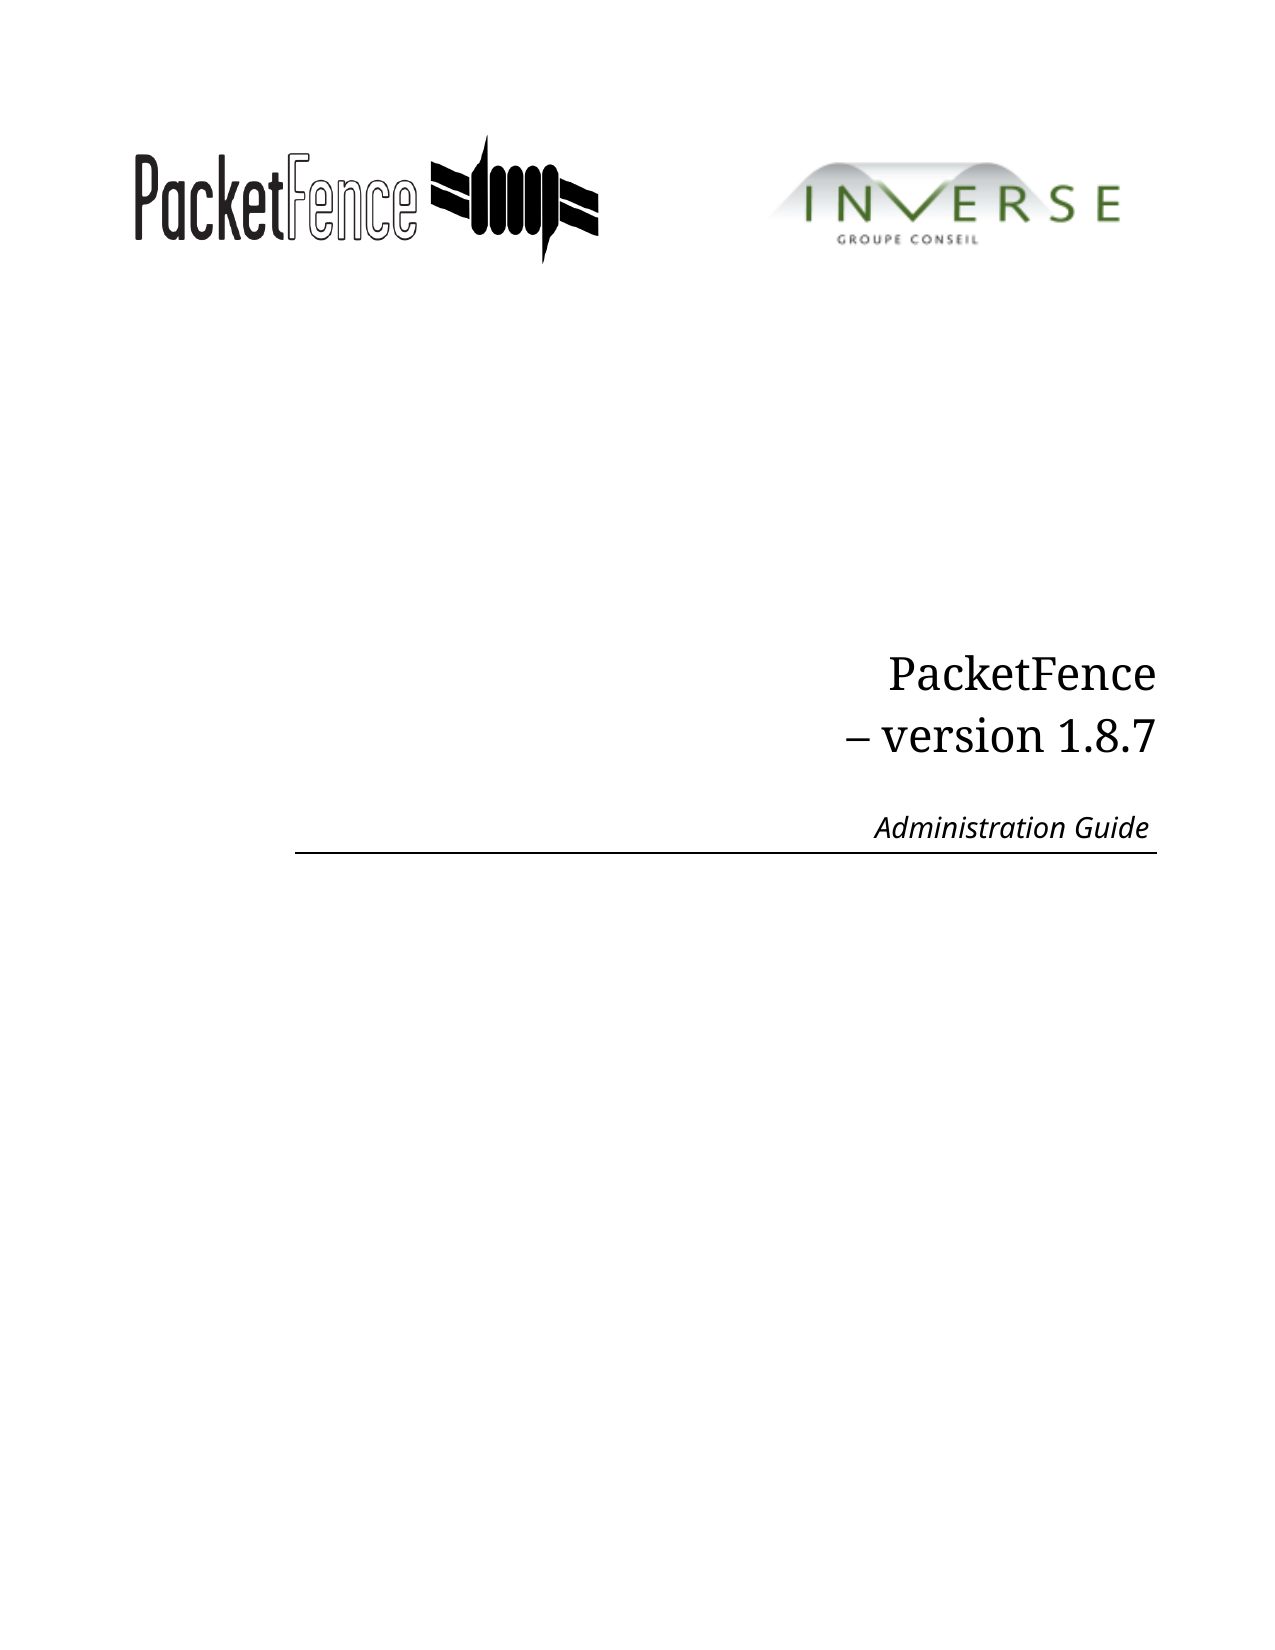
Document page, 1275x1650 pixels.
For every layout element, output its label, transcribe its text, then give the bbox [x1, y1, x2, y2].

subtitle Administration Guide [295, 803, 1157, 852]
picture [728, 118, 1157, 290]
picture [118, 118, 615, 281]
title PacketFence – version 1.8.7 [295, 641, 1157, 766]
